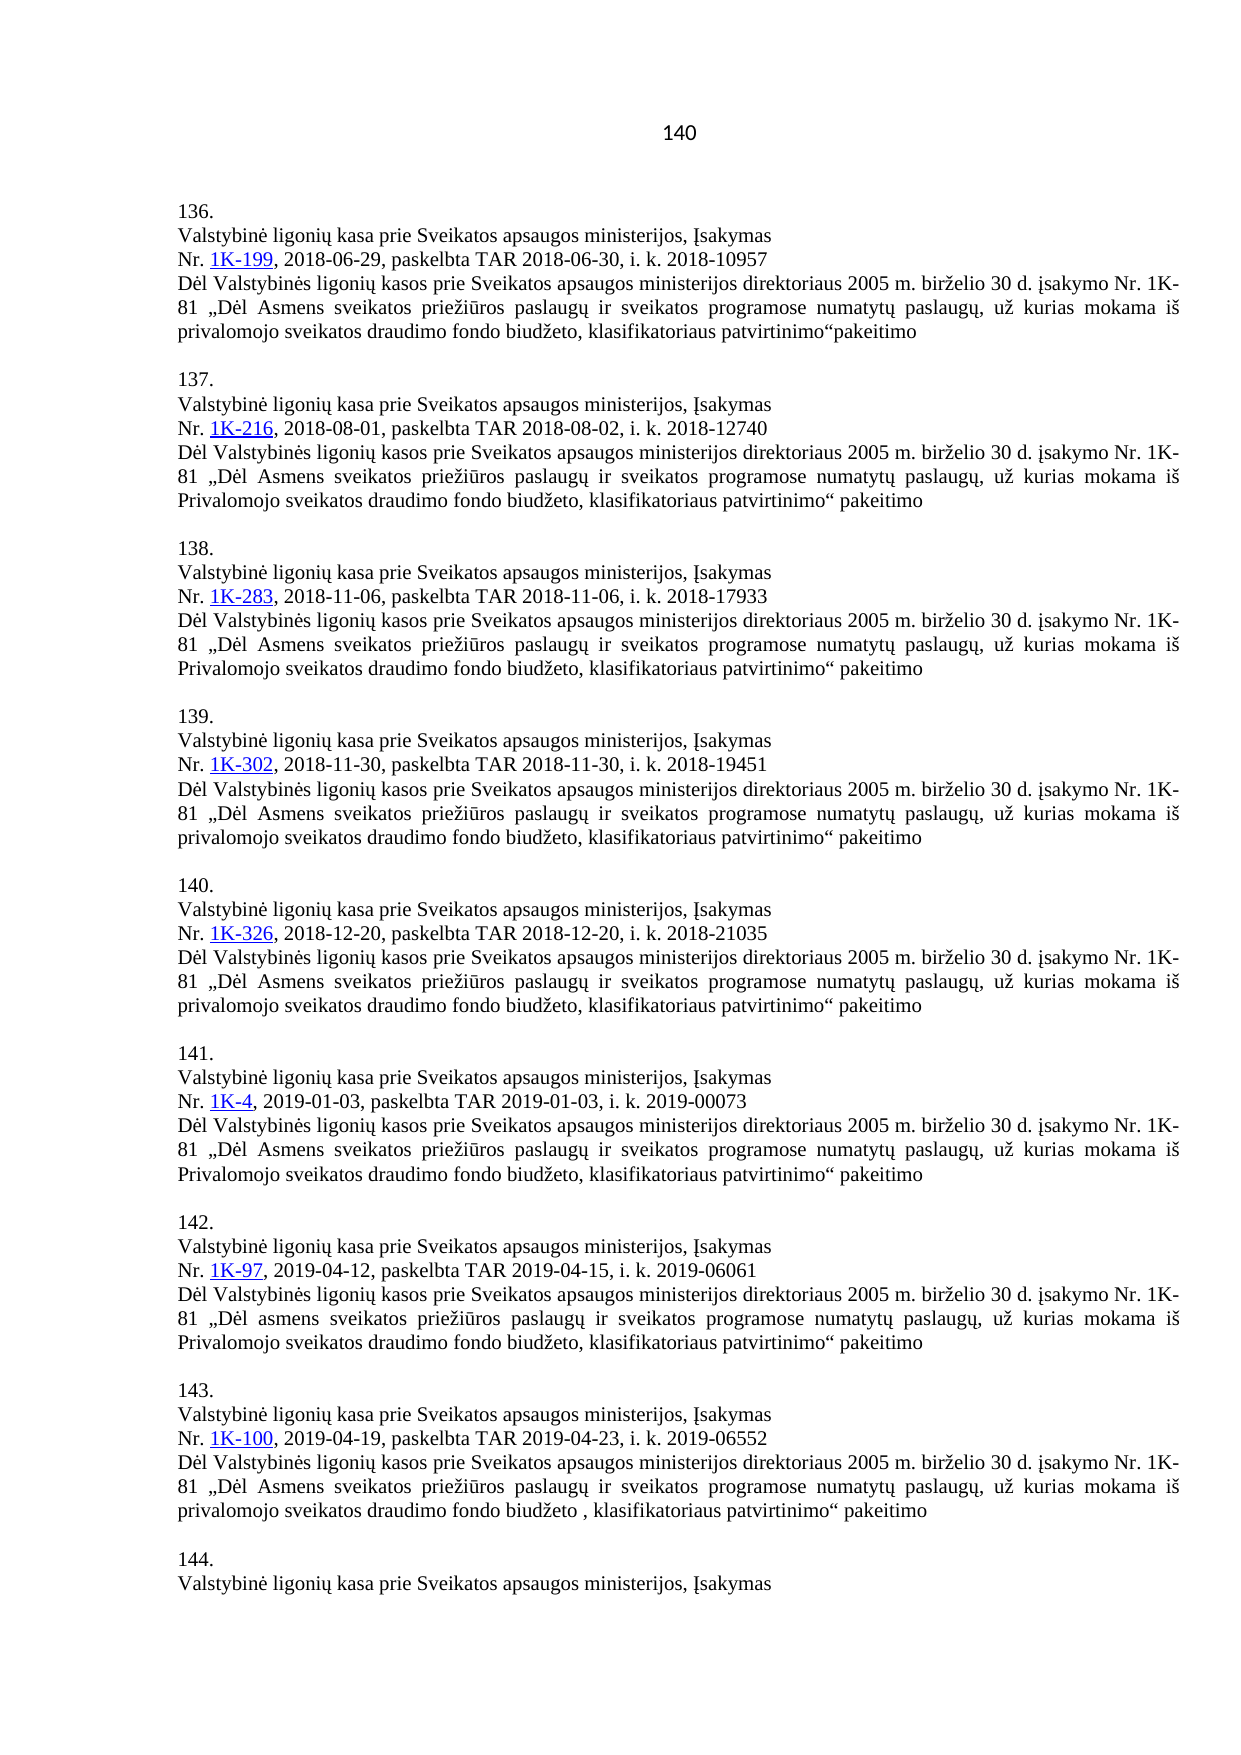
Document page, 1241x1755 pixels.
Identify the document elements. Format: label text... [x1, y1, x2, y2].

text Dėl Valstybinės ligonių kasos prie Sveikatos apsaugos ministerijos direktoriaus 2005 m. birželio 30 d. įsakymo Nr. 1K-81 „Dėl Asmens sveikatos priežiūros paslaugų ir sveikatos programose numatytų paslaugų, už kurias mokama iš Privalomojo sveikatos draudimo fondo biudžeto, klasifikatoriaus patvirtinimo“ pakeitimo [177, 608, 1181, 680]
text Nr. 1K-302, 2018-11-30, paskelbta TAR 2018-11-30, i. k. 2018-19451 [177, 752, 1181, 776]
text Dėl Valstybinės ligonių kasos prie Sveikatos apsaugos ministerijos direktoriaus 2005 m. birželio 30 d. įsakymo Nr. 1K-81 „Dėl Asmens sveikatos priežiūros paslaugų ir sveikatos programose numatytų paslaugų, už kurias mokama iš privalomojo sveikatos draudimo fondo biudžeto , klasifikatoriaus patvirtinimo“ pakeitimo [177, 1450, 1181, 1522]
text Nr. 1K-4, 2019-01-03, paskelbta TAR 2019-01-03, i. k. 2019-00073 [177, 1089, 1181, 1113]
text Valstybinė ligonių kasa prie Sveikatos apsaugos ministerijos, Įsakymas [177, 223, 1181, 247]
text Valstybinė ligonių kasa prie Sveikatos apsaugos ministerijos, Įsakymas [177, 1065, 1181, 1089]
text Nr. 1K-97, 2019-04-12, paskelbta TAR 2019-04-15, i. k. 2019-06061 [177, 1258, 1181, 1282]
text Valstybinė ligonių kasa prie Sveikatos apsaugos ministerijos, Įsakymas [177, 1571, 1181, 1594]
text Valstybinė ligonių kasa prie Sveikatos apsaugos ministerijos, Įsakymas [177, 1402, 1181, 1426]
text 137. [177, 367, 1181, 391]
text Dėl Valstybinės ligonių kasos prie Sveikatos apsaugos ministerijos direktoriaus 2005 m. birželio 30 d. įsakymo Nr. 1K-81 „Dėl Asmens sveikatos priežiūros paslaugų ir sveikatos programose numatytų paslaugų, už kurias mokama iš Privalomojo sveikatos draudimo fondo biudžeto, klasifikatoriaus patvirtinimo“ pakeitimo [177, 439, 1181, 512]
text 136. [177, 199, 1181, 223]
text Nr. 1K-326, 2018-12-20, paskelbta TAR 2018-12-20, i. k. 2018-21035 [177, 921, 1181, 945]
text Dėl Valstybinės ligonių kasos prie Sveikatos apsaugos ministerijos direktoriaus 2005 m. birželio 30 d. įsakymo Nr. 1K-81 „Dėl Asmens sveikatos priežiūros paslaugų ir sveikatos programose numatytų paslaugų, už kurias mokama iš privalomojo sveikatos draudimo fondo biudžeto, klasifikatoriaus patvirtinimo“ pakeitimo [177, 776, 1181, 849]
text Nr. 1K-283, 2018-11-06, paskelbta TAR 2018-11-06, i. k. 2018-17933 [177, 584, 1181, 608]
text 143. [177, 1378, 1181, 1402]
text 144. [177, 1546, 1181, 1571]
text Valstybinė ligonių kasa prie Sveikatos apsaugos ministerijos, Įsakymas [177, 391, 1181, 416]
text Nr. 1K-199, 2018-06-29, paskelbta TAR 2018-06-30, i. k. 2018-10957 [177, 247, 1181, 271]
text Nr. 1K-216, 2018-08-01, paskelbta TAR 2018-08-02, i. k. 2018-12740 [177, 416, 1181, 439]
text Valstybinė ligonių kasa prie Sveikatos apsaugos ministerijos, Įsakymas [177, 1234, 1181, 1258]
text Nr. 1K-100, 2019-04-19, paskelbta TAR 2019-04-23, i. k. 2019-06552 [177, 1426, 1181, 1450]
text 139. [177, 704, 1181, 728]
text Valstybinė ligonių kasa prie Sveikatos apsaugos ministerijos, Įsakymas [177, 560, 1181, 584]
text Dėl Valstybinės ligonių kasos prie Sveikatos apsaugos ministerijos direktoriaus 2005 m. birželio 30 d. įsakymo Nr. 1K-81 „Dėl Asmens sveikatos priežiūros paslaugų ir sveikatos programose numatytų paslaugų, už kurias mokama iš privalomojo sveikatos draudimo fondo biudžeto, klasifikatoriaus patvirtinimo“pakeitimo [177, 271, 1181, 343]
text 141. [177, 1041, 1181, 1065]
text 140. [177, 873, 1181, 897]
text Dėl Valstybinės ligonių kasos prie Sveikatos apsaugos ministerijos direktoriaus 2005 m. birželio 30 d. įsakymo Nr. 1K-81 „Dėl Asmens sveikatos priežiūros paslaugų ir sveikatos programose numatytų paslaugų, už kurias mokama iš Privalomojo sveikatos draudimo fondo biudžeto, klasifikatoriaus patvirtinimo“ pakeitimo [177, 1113, 1181, 1186]
text Dėl Valstybinės ligonių kasos prie Sveikatos apsaugos ministerijos direktoriaus 2005 m. birželio 30 d. įsakymo Nr. 1K-81 „Dėl Asmens sveikatos priežiūros paslaugų ir sveikatos programose numatytų paslaugų, už kurias mokama iš privalomojo sveikatos draudimo fondo biudžeto, klasifikatoriaus patvirtinimo“ pakeitimo [177, 945, 1181, 1017]
text Dėl Valstybinės ligonių kasos prie Sveikatos apsaugos ministerijos direktoriaus 2005 m. birželio 30 d. įsakymo Nr. 1K-81 „Dėl asmens sveikatos priežiūros paslaugų ir sveikatos programose numatytų paslaugų, už kurias mokama iš Privalomojo sveikatos draudimo fondo biudžeto, klasifikatoriaus patvirtinimo“ pakeitimo [177, 1282, 1181, 1354]
text Valstybinė ligonių kasa prie Sveikatos apsaugos ministerijos, Įsakymas [177, 897, 1181, 921]
text 138. [177, 536, 1181, 560]
text Valstybinė ligonių kasa prie Sveikatos apsaugos ministerijos, Įsakymas [177, 728, 1181, 752]
text 142. [177, 1209, 1181, 1234]
